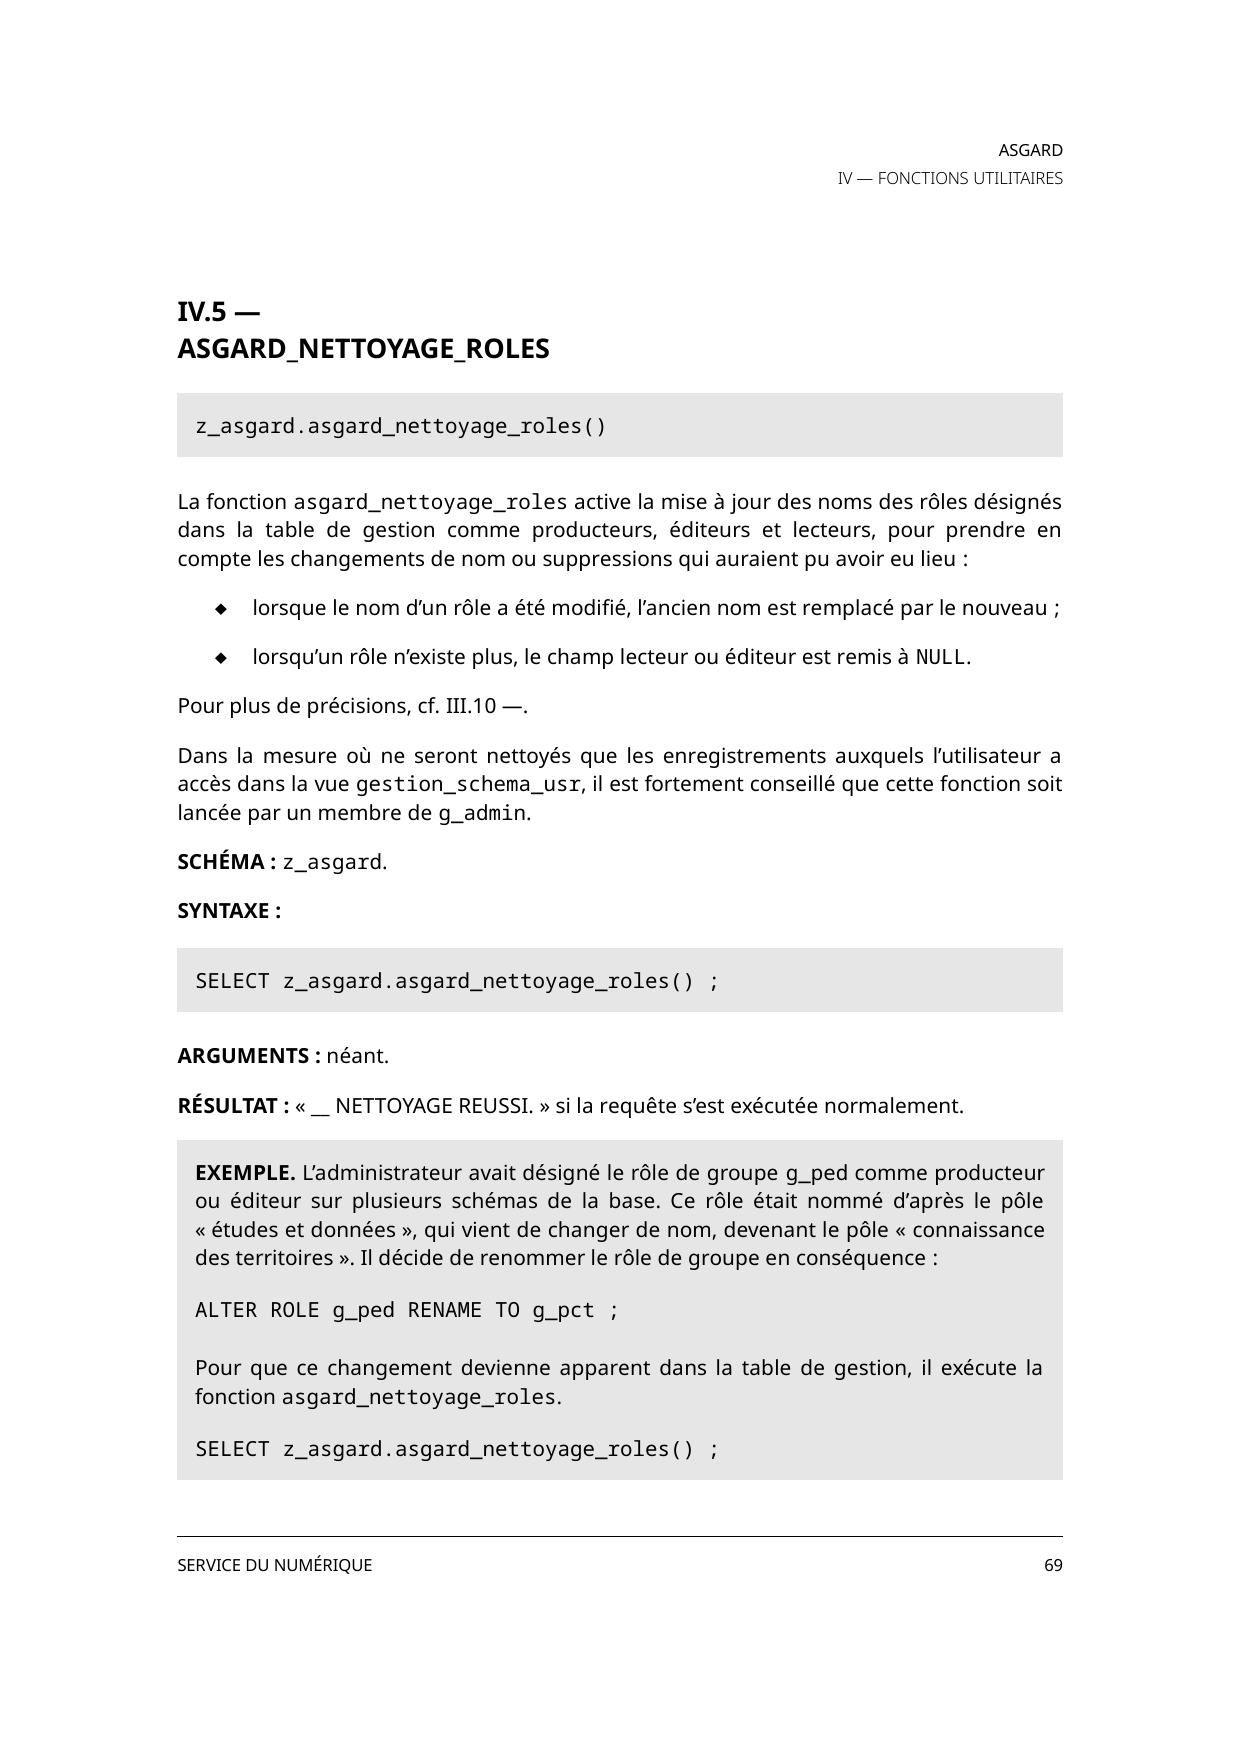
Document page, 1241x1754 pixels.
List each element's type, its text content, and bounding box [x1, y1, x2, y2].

subtitle asgard_nettoyage_roles [177, 286, 1063, 369]
list lorsqu’un rôle n’existe plus, le champ lecteur ou éditeur est remis à NULL. [215, 642, 1063, 671]
text SELECT z_asgard.asgard_nettoyage_roles() ; [177, 1416, 1063, 1480]
text ALTER ROLE g_ped RENAME TO g_pct ; [177, 1277, 1063, 1324]
text SELECT z_asgard.asgard_nettoyage_roles() ; [177, 948, 1063, 1012]
text Résultat : « __ NETTOYAGE REUSSI. » si la requête s’est exécutée normalement. [177, 1091, 1063, 1119]
text Syntaxe : [177, 896, 1063, 924]
text Exemple. L’administrateur avait désigné le rôle de groupe g_ped comme producteur ou éditeur sur plusieurs schémas de la base. Ce rôle était nommé d’après le pôle « études et données », qui vient de changer de nom, devenant le pôle « connaissance des territoires ». Il décide de renommer le rôle de groupe en conséquence : [177, 1140, 1063, 1272]
text Schéma : z_asgard. [177, 847, 1063, 875]
text La fonction asgard_nettoyage_roles active la mise à jour des noms des rôles désignés dans la table de gestion comme producteurs, éditeurs et lecteurs, pour prendre en compte les changements de nom ou suppressions qui auraient pu avoir eu lieu : [177, 487, 1063, 572]
text Dans la mesure où ne seront nettoyés que les enregistrements auxquels l’utilisateur a accès dans la vue gestion_schema_usr, il est fortement conseillé que cette fonction soit lancée par un membre de g_admin. [177, 741, 1063, 826]
text Arguments : néant. [177, 1041, 1063, 1070]
text z_asgard.asgard_nettoyage_roles() [177, 393, 1063, 457]
text Pour que ce changement devienne apparent dans la table de gestion, il exécute la fonction asgard_nettoyage_roles. [177, 1336, 1063, 1410]
list lorsque le nom d’un rôle a été modifié, l’ancien nom est remplacé par le nouveau ; [215, 593, 1063, 622]
text Pour plus de précisions, cf. III.10. [177, 691, 1063, 720]
